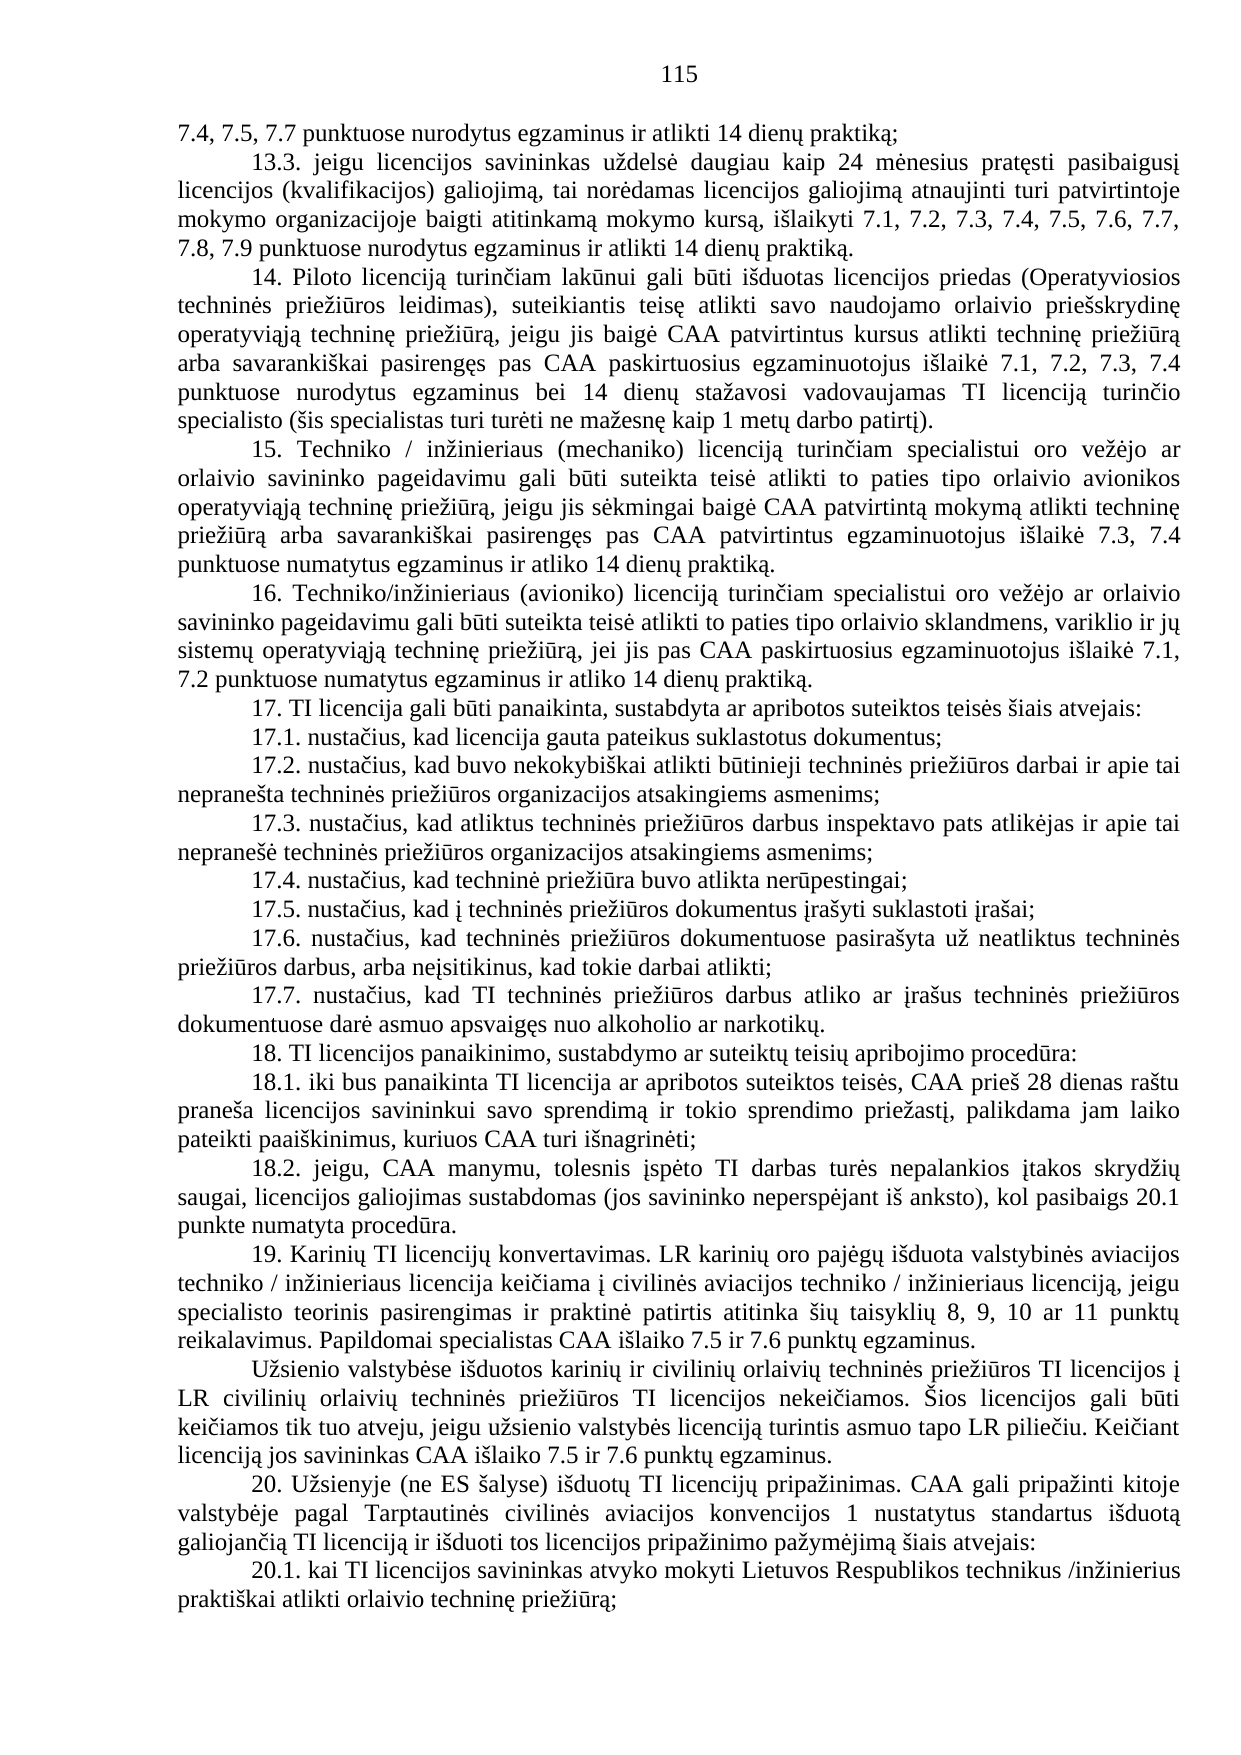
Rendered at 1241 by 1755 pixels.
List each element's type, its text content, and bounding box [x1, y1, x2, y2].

text 17.6. nustačius, kad techninės priežiūros dokumentuose pasirašyta už neatliktus techninės priežiūros darbus, arba neįsitikinus, kad tokie darbai atlikti; [177, 923, 1181, 981]
text 18.2. jeigu, CAA manymu, tolesnis įspėto TI darbas turės nepalankios įtakos skrydžių saugai, licencijos galiojimas sustabdomas (jos savininko neperspėjant iš anksto), kol pasibaigs 20.1 punkte numatyta procedūra. [177, 1153, 1181, 1239]
text 7.4, 7.5, 7.7 punktuose nurodytus egzaminus ir atlikti 14 dienų praktiką; [177, 118, 1181, 147]
text 18. TI licencijos panaikinimo, sustabdymo ar suteiktų teisių apribojimo procedūra: [177, 1038, 1181, 1067]
text 17.3. nustačius, kad atliktus techninės priežiūros darbus inspektavo pats atlikėjas ir apie tai nepranešė techninės priežiūros organizacijos atsakingiems asmenims; [177, 808, 1181, 866]
text 20.1. kai TI licencijos savininkas atvyko mokyti Lietuvos Respublikos technikus /inžinierius praktiškai atlikti orlaivio techninę priežiūrą; [177, 1556, 1181, 1613]
text 17.1. nustačius, kad licencija gauta pateikus suklastotus dokumentus; [177, 722, 1181, 751]
text 15. Techniko / inžinieriaus (mechaniko) licenciją turinčiam specialistui oro vežėjo ar orlaivio savininko pageidavimu gali būti suteikta teisė atlikti to paties tipo orlaivio avionikos operatyviąją techninę priežiūrą, jeigu jis sėkmingai baigė CAA patvirtintą mokymą atlikti techninę priežiūrą arba savarankiškai pasirengęs pas CAA patvirtintus egzaminuotojus išlaikė 7.3, 7.4 punktuose numatytus egzaminus ir atliko 14 dienų praktiką. [177, 434, 1181, 578]
text 14. Piloto licenciją turinčiam lakūnui gali būti išduotas licencijos priedas (Operatyviosios techninės priežiūros leidimas), suteikiantis teisę atlikti savo naudojamo orlaivio priešskrydinę operatyviąją techninę priežiūrą, jeigu jis baigė CAA patvirtintus kursus atlikti techninę priežiūrą arba savarankiškai pasirengęs pas CAA paskirtuosius egzaminuotojus išlaikė 7.1, 7.2, 7.3, 7.4 punktuose nurodytus egzaminus bei 14 dienų stažavosi vadovaujamas TI licenciją turinčio specialisto (šis specialistas turi turėti ne mažesnę kaip 1 metų darbo patirtį). [177, 262, 1181, 434]
text 17.7. nustačius, kad TI techninės priežiūros darbus atliko ar įrašus techninės priežiūros dokumentuose darė asmuo apsvaigęs nuo alkoholio ar narkotikų. [177, 981, 1181, 1038]
text 19. Karinių TI licencijų konvertavimas. LR karinių oro pajėgų išduota valstybinės aviacijos techniko / inžinieriaus licencija keičiama į civilinės aviacijos techniko / inžinieriaus licenciją, jeigu specialisto teorinis pasirengimas ir praktinė patirtis atitinka šių taisyklių 8, 9, 10 ar 11 punktų reikalavimus. Papildomai specialistas CAA išlaiko 7.5 ir 7.6 punktų egzaminus. [177, 1239, 1181, 1354]
text 17.5. nustačius, kad į techninės priežiūros dokumentus įrašyti suklastoti įrašai; [177, 894, 1181, 923]
text 20. Užsienyje (ne ES šalyse) išduotų TI licencijų pripažinimas. CAA gali pripažinti kitoje valstybėje pagal Tarptautinės civilinės aviacijos konvencijos 1 nustatytus standartus išduotą galiojančią TI licenciją ir išduoti tos licencijos pripažinimo pažymėjimą šiais atvejais: [177, 1469, 1181, 1556]
text 13.3. jeigu licencijos savininkas uždelsė daugiau kaip 24 mėnesius pratęsti pasibaigusį licencijos (kvalifikacijos) galiojimą, tai norėdamas licencijos galiojimą atnaujinti turi patvirtintoje mokymo organizacijoje baigti atitinkamą mokymo kursą, išlaikyti 7.1, 7.2, 7.3, 7.4, 7.5, 7.6, 7.7, 7.8, 7.9 punktuose nurodytus egzaminus ir atlikti 14 dienų praktiką. [177, 147, 1181, 262]
text 18.1. iki bus panaikinta TI licencija ar apribotos suteiktos teisės, CAA prieš 28 dienas raštu praneša licencijos savininkui savo sprendimą ir tokio sprendimo priežastį, palikdama jam laiko pateikti paaiškinimus, kuriuos CAA turi išnagrinėti; [177, 1067, 1181, 1153]
text 17.2. nustačius, kad buvo nekokybiškai atlikti būtinieji techninės priežiūros darbai ir apie tai nepranešta techninės priežiūros organizacijos atsakingiems asmenims; [177, 751, 1181, 808]
text 17.4. nustačius, kad techninė priežiūra buvo atlikta nerūpestingai; [177, 866, 1181, 894]
text Užsienio valstybėse išduotos karinių ir civilinių orlaivių techninės priežiūros TI licencijos į LR civilinių orlaivių techninės priežiūros TI licencijos nekeičiamos. Šios licencijos gali būti keičiamos tik tuo atveju, jeigu užsienio valstybės licenciją turintis asmuo tapo LR piliečiu. Keičiant licenciją jos savininkas CAA išlaiko 7.5 ir 7.6 punktų egzaminus. [177, 1354, 1181, 1469]
text 17. TI licencija gali būti panaikinta, sustabdyta ar apribotos suteiktos teisės šiais atvejais: [177, 693, 1181, 722]
text 16. Techniko/inžinieriaus (avioniko) licenciją turinčiam specialistui oro vežėjo ar orlaivio savininko pageidavimu gali būti suteikta teisė atlikti to paties tipo orlaivio sklandmens, variklio ir jų sistemų operatyviąją techninę priežiūrą, jei jis pas CAA paskirtuosius egzaminuotojus išlaikė 7.1, 7.2 punktuose numatytus egzaminus ir atliko 14 dienų praktiką. [177, 578, 1181, 693]
